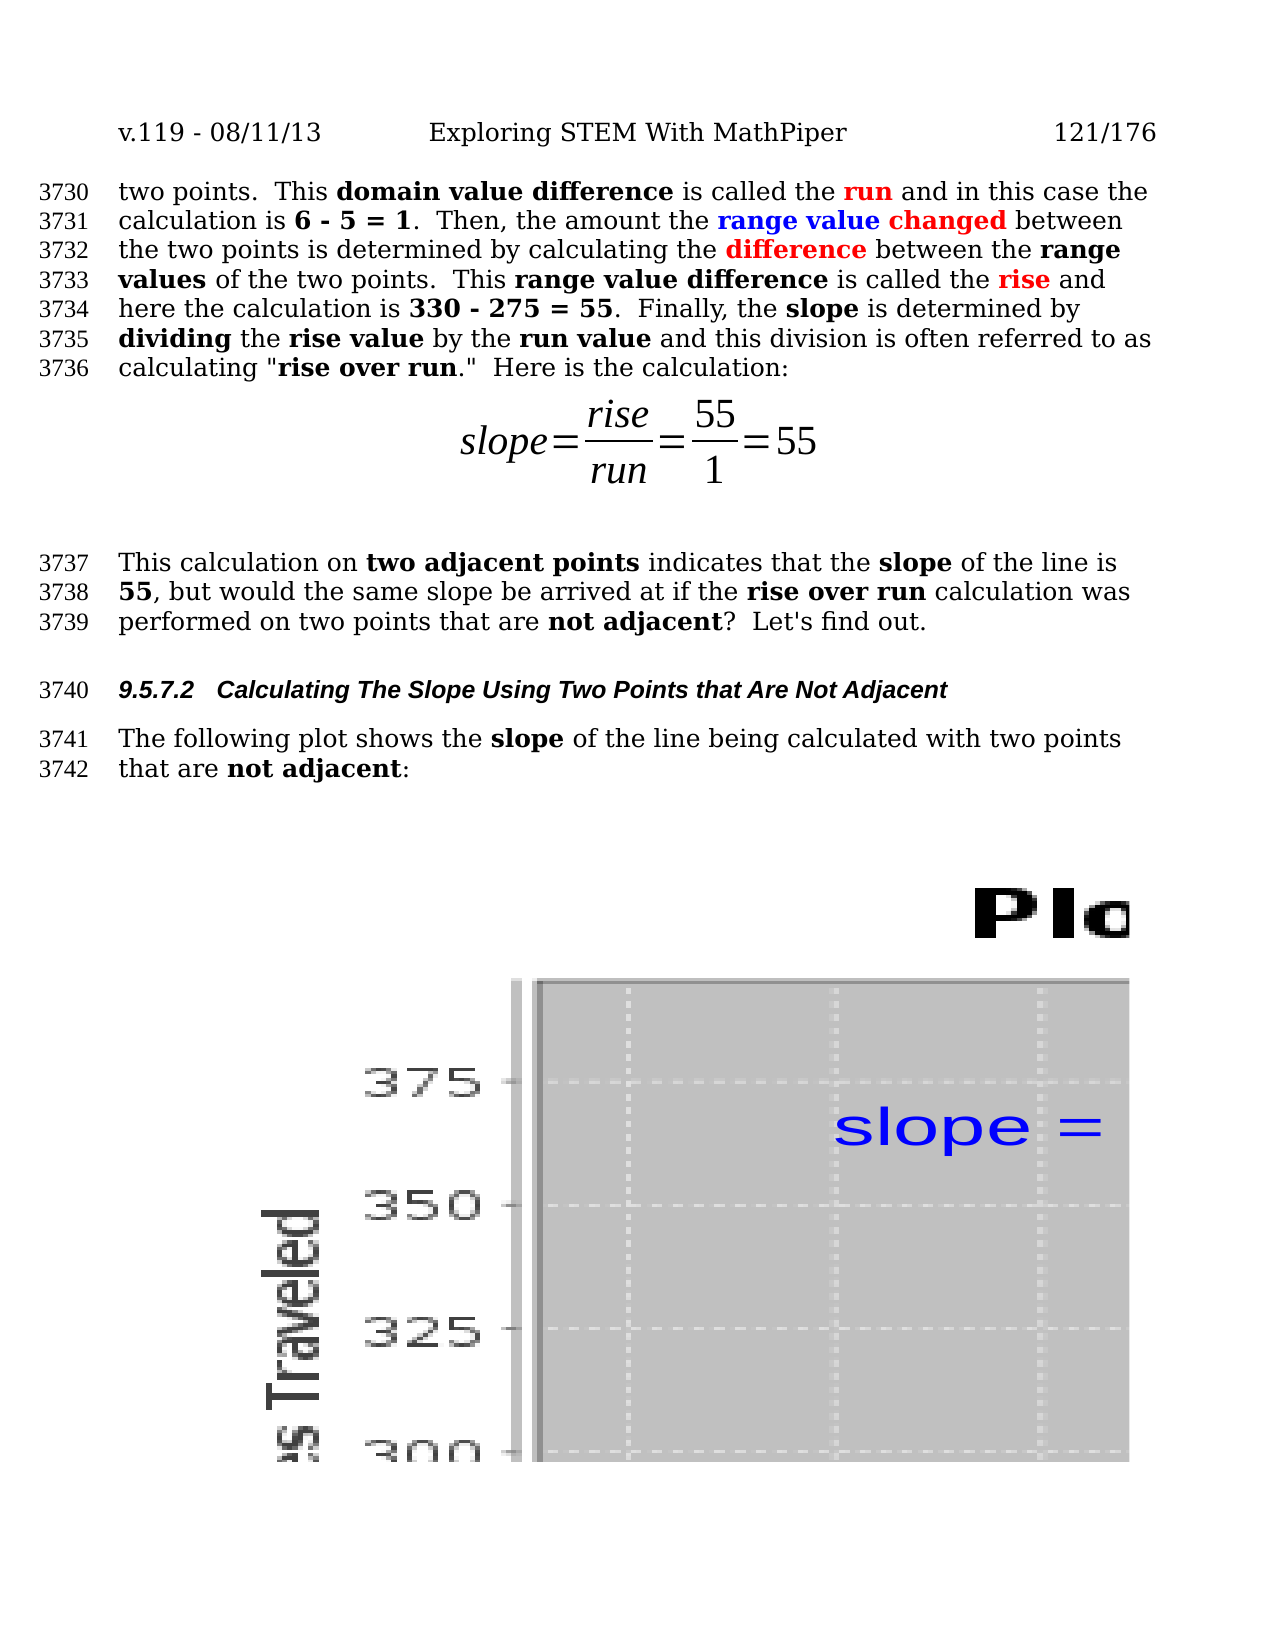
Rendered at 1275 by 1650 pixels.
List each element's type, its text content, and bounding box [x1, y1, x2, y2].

text two points. This domain value difference is called the run and in this case the calculation is 6 - 5 = 1. Then, the amount the range value changed between the two points is determined by calculating the difference between the range values of the two points. This range value difference is called the rise and here the calculation is 330 - 275 = 55. Finally, the slope is determined by dividing the rise value by the run value and this division is often referred to as calculating "rise over run." Here is the calculation: [118, 177, 1157, 382]
subtitle Calculating The Slope Using Two Points that Are Not Adjacent [118, 675, 1157, 703]
text This calculation on two adjacent points indicates that the slope of the line is 55, but would the same slope be arrived at if the rise over run calculation was performed on two points that are not adjacent? Let's find out. [118, 548, 1157, 636]
text The following plot shows the slope of the line being calculated with two points that are not adjacent: [118, 724, 1157, 783]
